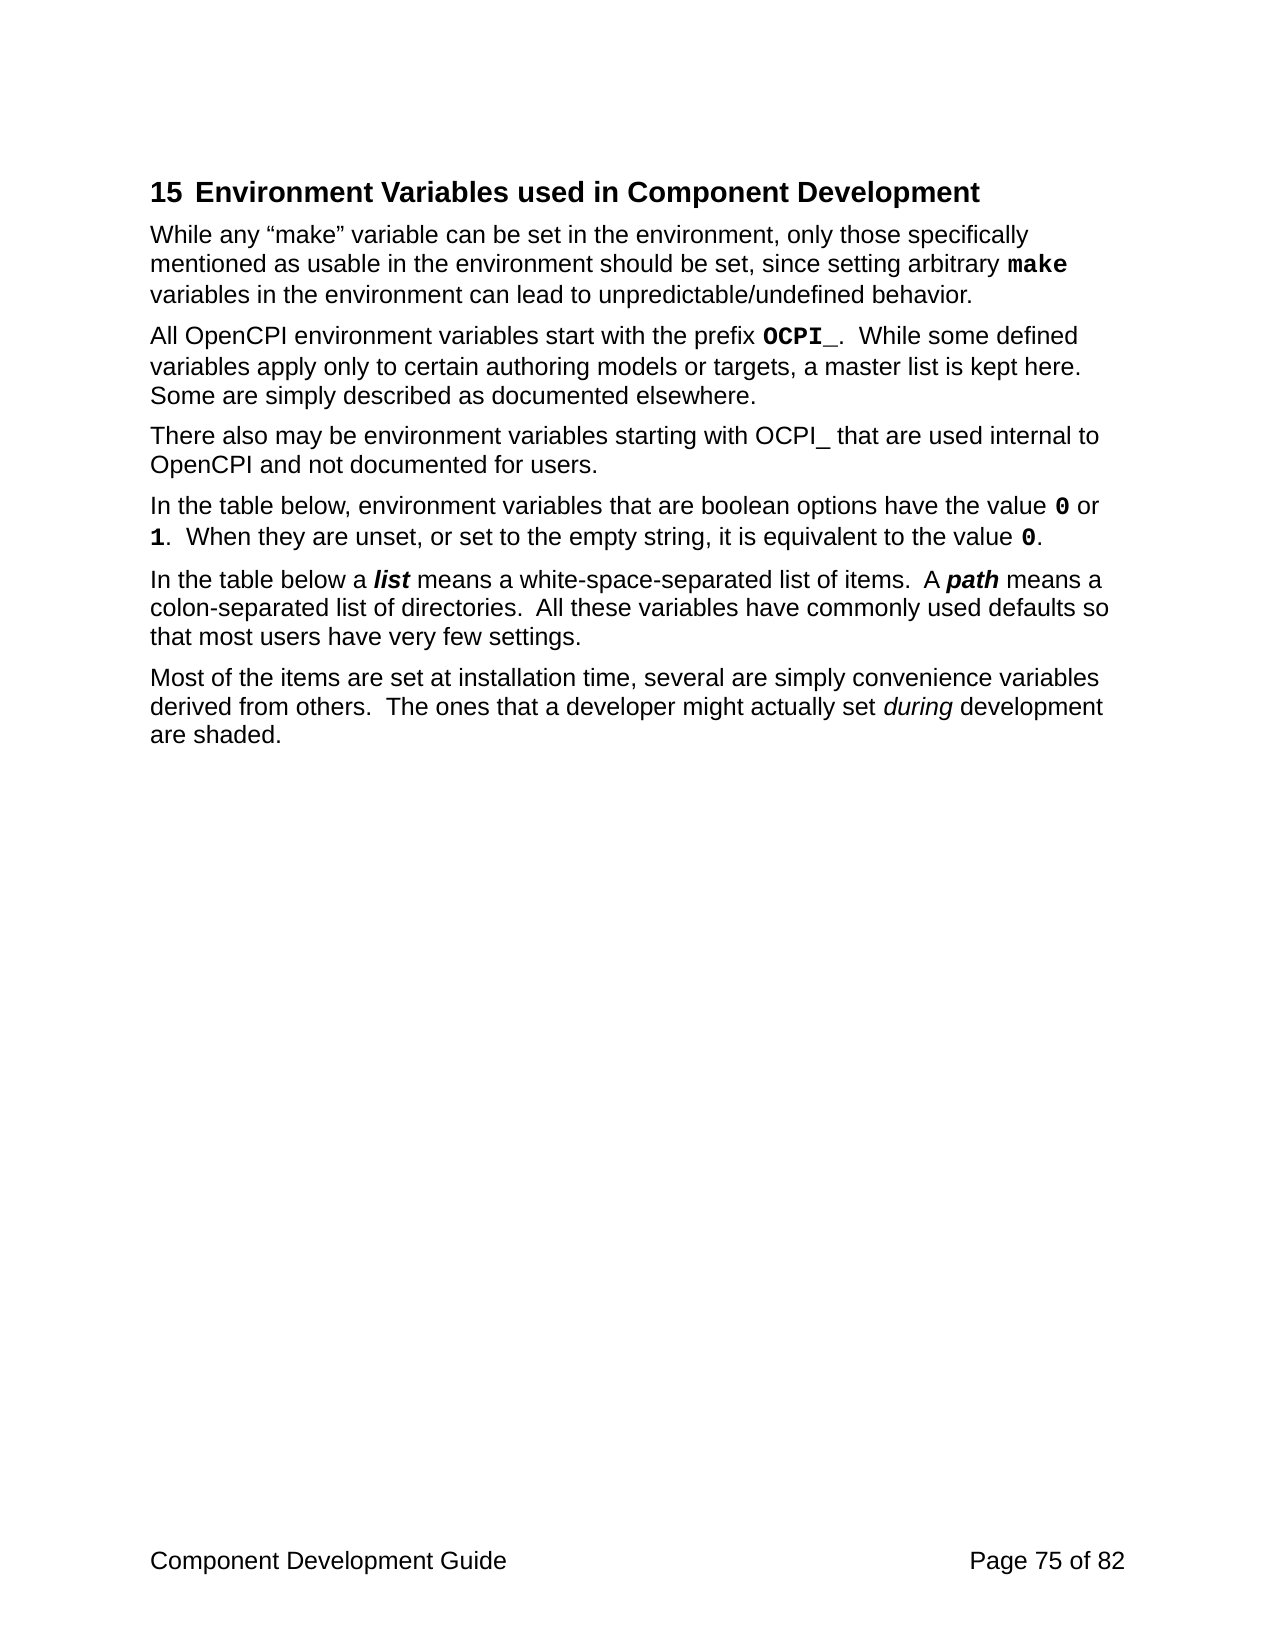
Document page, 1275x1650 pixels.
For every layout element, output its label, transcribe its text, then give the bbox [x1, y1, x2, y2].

text There also may be environment variables starting with OCPI_ that are used internal to OpenCPI and not documented for users. [150, 421, 1125, 479]
text In the table below a list means a white-space-separated list of items. A path means a colon-separated list of directories. All these variables have commonly used defaults so that most users have very few settings. [150, 565, 1125, 651]
text While any “make” variable can be set in the environment, only those specifically mentioned as usable in the environment should be set, since setting arbitrary make variables in the environment can lead to unpredictable/undefined behavior. [150, 221, 1125, 309]
subtitle Environment Variables used in Component Development [150, 175, 1125, 208]
text All OpenCPI environment variables start with the prefix OCPI_. While some defined variables apply only to certain authoring models or targets, a master list is kept here. Some are simply described as documented elsewhere. [150, 321, 1125, 409]
text Most of the items are set at installation time, several are simply convenience variables derived from others. The ones that a developer might actually set during development are shaded. [150, 663, 1125, 749]
text In the table below, environment variables that are boolean options have the value 0 or 1. When they are unset, or set to the empty string, it is equivalent to the value 0. [150, 491, 1125, 553]
